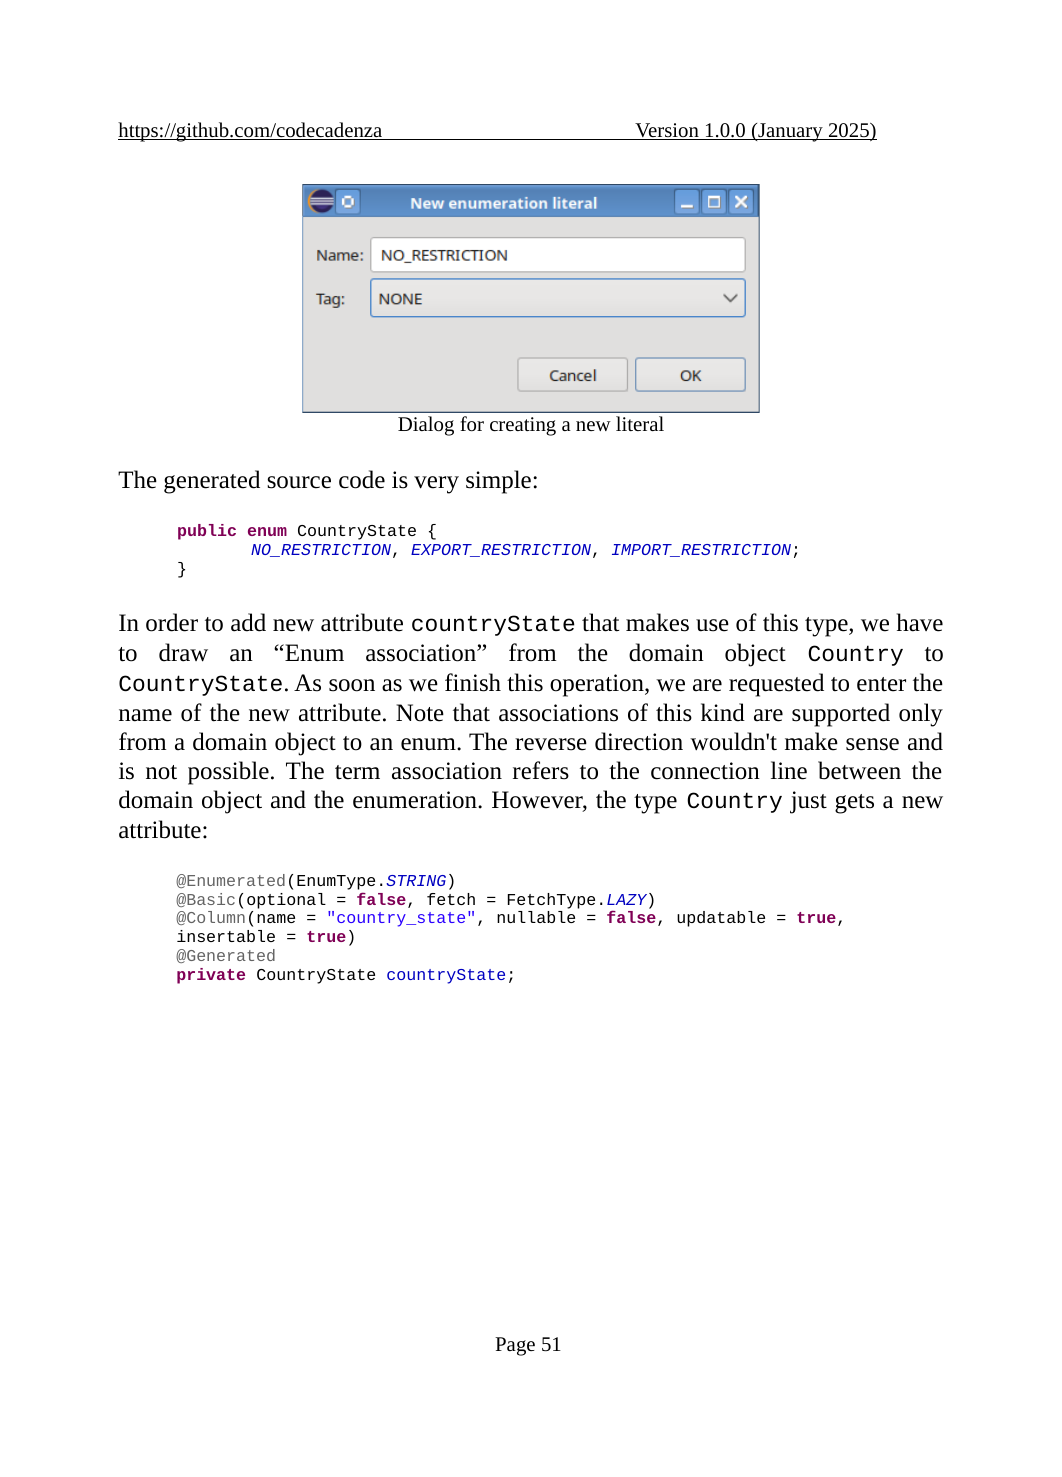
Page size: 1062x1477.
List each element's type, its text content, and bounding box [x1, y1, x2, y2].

text NO_RESTRICTION, EXPORT_RESTRICTION, IMPORT_RESTRICTION; [177, 541, 944, 560]
text @Generated [176, 948, 944, 967]
text @Basic(optional = false, fetch = FetchType.LAZY) [176, 891, 944, 910]
text The generated source code is very simple: [118, 465, 944, 494]
picture [302, 184, 760, 413]
text Dialog for creating a new literal [302, 413, 760, 436]
text public enum CountryState { [177, 522, 944, 541]
text In order to add new attribute countryState that makes use of this type, we have to draw an “Enum association” from the domain object Country to CountryState. As soon as we finish this operation, we are requested to enter the name of the new attribute. Note that associations of this kind are supported only from a domain object to an enum. The reverse direction wouldn't make sense and is not possible. The term association refers to the connection line between the domain object and the enumeration. However, the type Country just gets a new attribute: [118, 608, 944, 844]
text private CountryState countryState; [176, 967, 944, 986]
text @Enumerated(EnumType.STRING) [176, 872, 944, 891]
text } [177, 560, 944, 579]
text @Column(name = "country_state", nullable = false, updatable = true, insertable = true) [176, 910, 944, 948]
